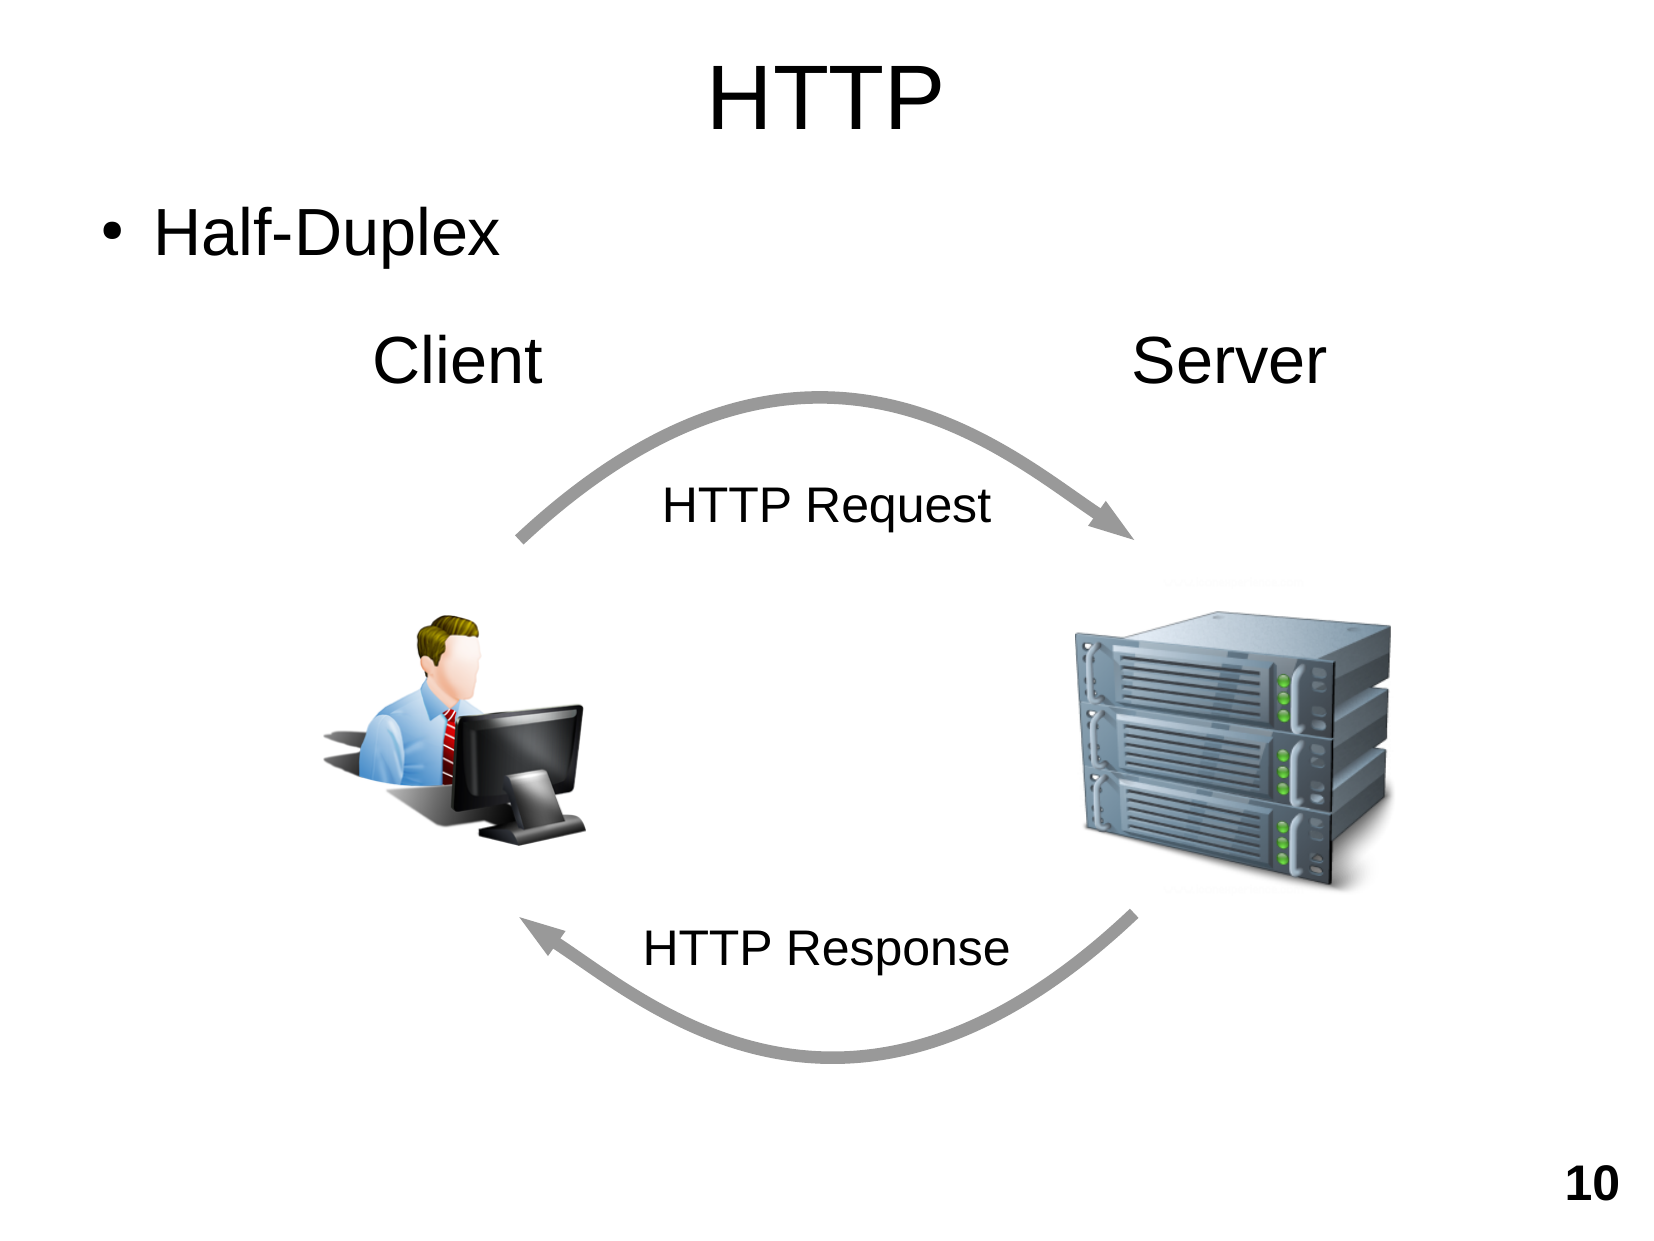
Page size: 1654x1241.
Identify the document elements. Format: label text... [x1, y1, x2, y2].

picture [322, 615, 586, 846]
text_box HTTP Response [627, 913, 1026, 984]
text_box Server [840, 315, 1621, 406]
list Half-Duplex [82, 195, 1571, 271]
text_box HTTP Request [647, 469, 1007, 541]
title HTTP [82, 15, 1571, 181]
picture [1075, 575, 1396, 896]
text_box Client [75, 315, 840, 406]
